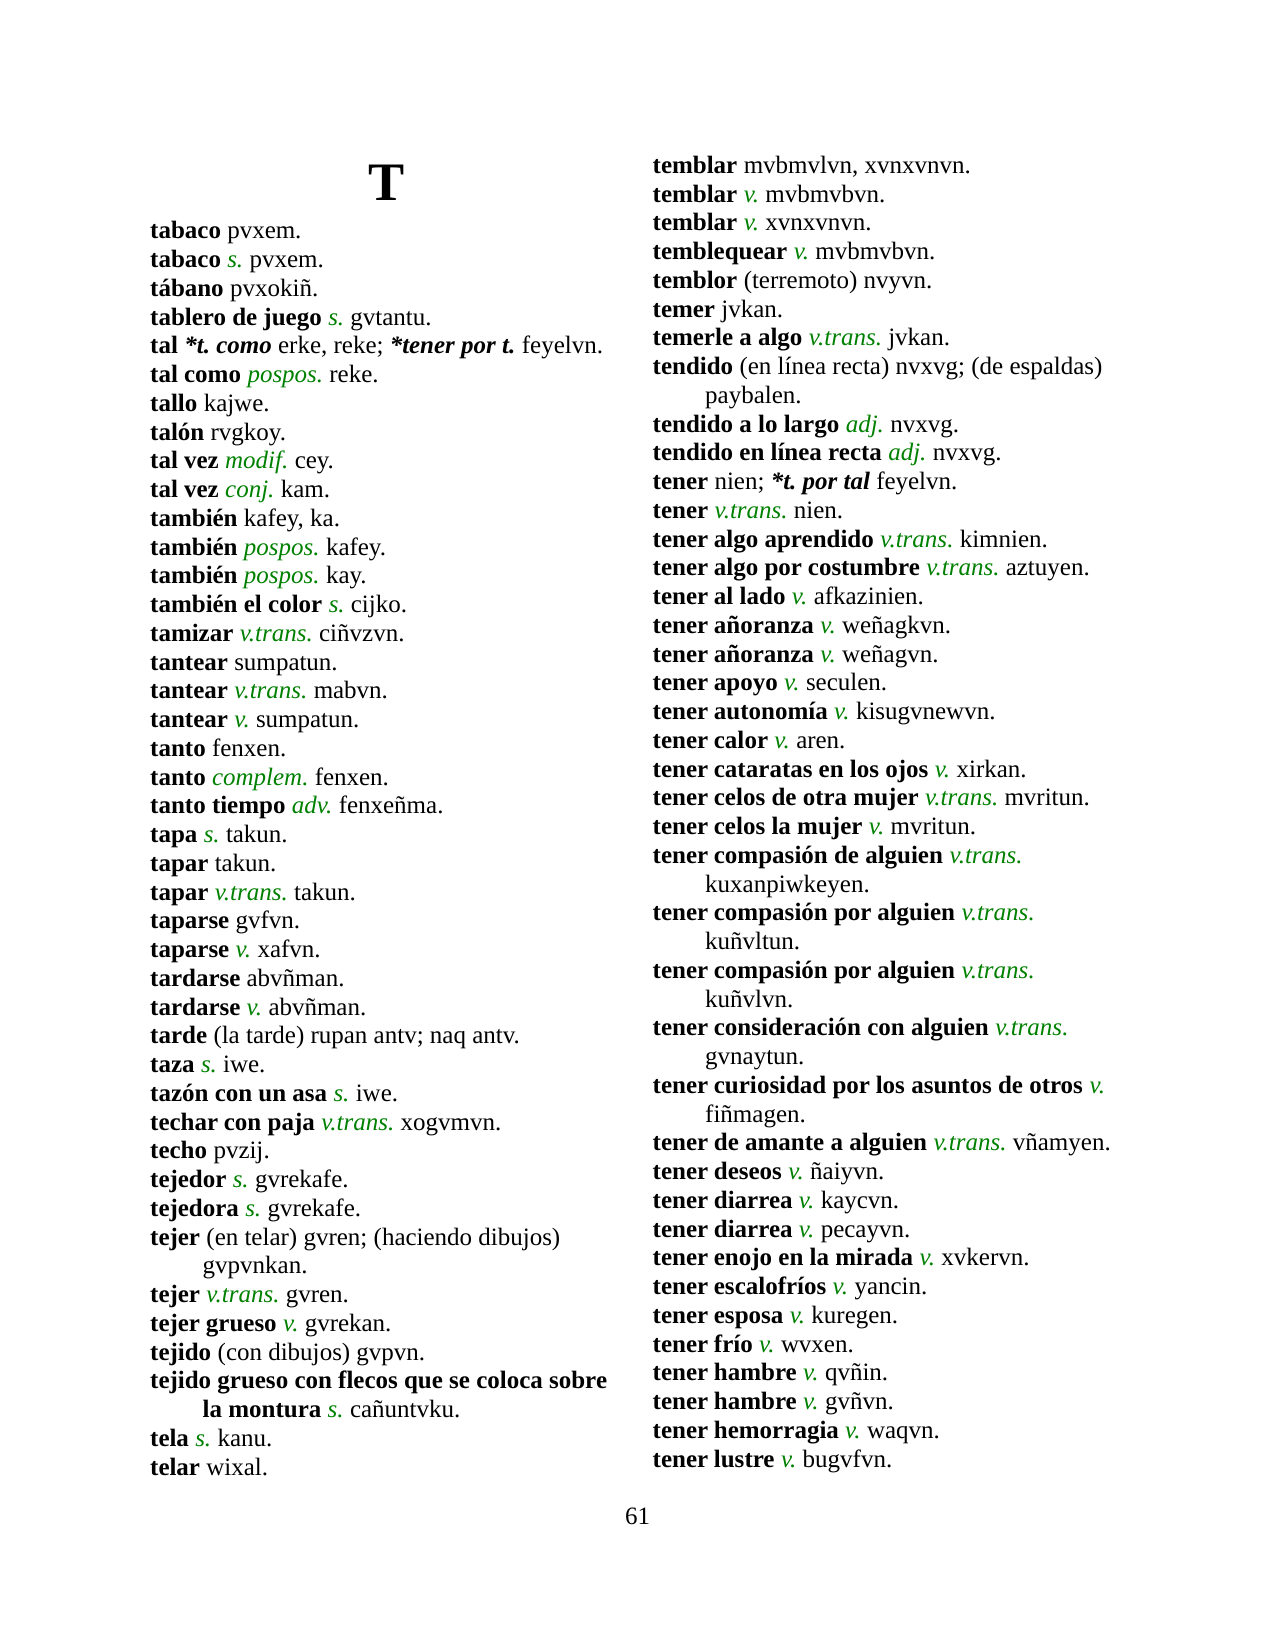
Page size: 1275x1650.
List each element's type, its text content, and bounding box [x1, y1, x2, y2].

text también kafey, ka. [150, 503, 622, 532]
text tal *t. como erke, reke; *tener por t. feyelvn. [150, 330, 622, 359]
text también pospos. kay. [150, 560, 622, 589]
text temblor (terremoto) nvyvn. [652, 265, 1125, 294]
text tabaco pvxem. [150, 215, 622, 244]
text tábano pvxokiñ. [150, 273, 622, 302]
text tener v.trans. nien. [652, 495, 1125, 524]
text tener deseos v. ñaiyvn. [652, 1156, 1125, 1185]
text tener nien; *t. por tal feyelvn. [652, 466, 1125, 495]
text tazón con un asa s. iwe. [150, 1078, 622, 1107]
text temblar v. xvnxvnvn. [652, 207, 1125, 236]
text temblequear v. mvbmvbvn. [652, 236, 1125, 265]
text tener hambre v. gvñvn. [652, 1386, 1125, 1415]
text tablero de juego s. gvtantu. [150, 302, 622, 330]
text tantear v.trans. mabvn. [150, 675, 622, 704]
text tejer (en telar) gvren; (haciendo dibujos) gvpvnkan. [150, 1222, 622, 1279]
text tener celos de otra mujer v.trans. mvritun. [652, 782, 1125, 811]
text tantear v. sumpatun. [150, 704, 622, 733]
text tener diarrea v. kaycvn. [652, 1185, 1125, 1214]
text tapa s. takun. [150, 819, 622, 848]
text tabaco s. pvxem. [150, 244, 622, 273]
text tanto fenxen. [150, 733, 622, 762]
text temerle a algo v.trans. jvkan. [652, 322, 1125, 351]
text tejido grueso con flecos que se coloca sobre la montura s. cañuntvku. [150, 1365, 622, 1423]
text telar wixal. [150, 1452, 622, 1480]
text tener consideración con alguien v.trans. gvnaytun. [652, 1012, 1125, 1070]
text tapar takun. [150, 848, 622, 877]
text tener hambre v. qvñin. [652, 1357, 1125, 1386]
text tapar v.trans. takun. [150, 877, 622, 905]
text tendido (en línea recta) nvxvg; (de espaldas) paybalen. [652, 351, 1125, 409]
text techar con paja v.trans. xogvmvn. [150, 1107, 622, 1135]
text tal vez conj. kam. [150, 474, 622, 503]
text tener diarrea v. pecayvn. [652, 1214, 1125, 1242]
text tejedor s. gvrekafe. [150, 1164, 622, 1193]
text temblar mvbmvlvn, xvnxvnvn. [652, 150, 1125, 179]
text tardarse abvñman. [150, 963, 622, 992]
text tejer grueso v. gvrekan. [150, 1308, 622, 1337]
text tal como pospos. reke. [150, 359, 622, 388]
text tantear sumpatun. [150, 647, 622, 675]
text tendido a lo largo adj. nvxvg. [652, 409, 1125, 437]
subtitle T [150, 150, 622, 212]
text tarde (la tarde) rupan antv; naq antv. [150, 1020, 622, 1049]
text tener lustre v. bugvfvn. [652, 1444, 1125, 1472]
text taparse gvfvn. [150, 905, 622, 934]
text tener al lado v. afkazinien. [652, 581, 1125, 610]
text tallo kajwe. [150, 388, 622, 417]
text también el color s. cijko. [150, 589, 622, 618]
text tener autonomía v. kisugvnewvn. [652, 696, 1125, 725]
text tener de amante a alguien v.trans. vñamyen. [652, 1127, 1125, 1156]
text tener apoyo v. seculen. [652, 667, 1125, 696]
text tendido en línea recta adj. nvxvg. [652, 437, 1125, 466]
text tener añoranza v. weñagkvn. [652, 610, 1125, 639]
text tela s. kanu. [150, 1423, 622, 1452]
text tener curiosidad por los asuntos de otros v. fiñmagen. [652, 1070, 1125, 1127]
text tener añoranza v. weñagvn. [652, 639, 1125, 667]
text tener escalofríos v. yancin. [652, 1271, 1125, 1300]
text tejido (con dibujos) gvpvn. [150, 1337, 622, 1365]
text tejer v.trans. gvren. [150, 1279, 622, 1308]
text talón rvgkoy. [150, 417, 622, 445]
text tener esposa v. kuregen. [652, 1300, 1125, 1329]
text tener compasión por alguien v.trans. kuñvlvn. [652, 955, 1125, 1012]
text tardarse v. abvñman. [150, 992, 622, 1020]
text temer jvkan. [652, 294, 1125, 322]
text taza s. iwe. [150, 1049, 622, 1078]
text tanto complem. fenxen. [150, 762, 622, 790]
text tener compasión por alguien v.trans. kuñvltun. [652, 897, 1125, 955]
text también pospos. kafey. [150, 532, 622, 560]
text tener celos la mujer v. mvritun. [652, 811, 1125, 840]
text tener enojo en la mirada v. xvkervn. [652, 1242, 1125, 1271]
text tener cataratas en los ojos v. xirkan. [652, 754, 1125, 782]
text temblar v. mvbmvbvn. [652, 179, 1125, 207]
text tener compasión de alguien v.trans. kuxanpiwkeyen. [652, 840, 1125, 897]
text tener hemorragia v. waqvn. [652, 1415, 1125, 1444]
text tejedora s. gvrekafe. [150, 1193, 622, 1222]
text techo pvzij. [150, 1135, 622, 1164]
text tanto tiempo adv. fenxeñma. [150, 790, 622, 819]
text tener algo aprendido v.trans. kimnien. [652, 524, 1125, 552]
text tamizar v.trans. ciñvzvn. [150, 618, 622, 647]
text tener algo por costumbre v.trans. aztuyen. [652, 552, 1125, 581]
text taparse v. xafvn. [150, 934, 622, 963]
text tener calor v. aren. [652, 725, 1125, 754]
text tener frío v. wvxen. [652, 1329, 1125, 1357]
text tal vez modif. cey. [150, 445, 622, 474]
